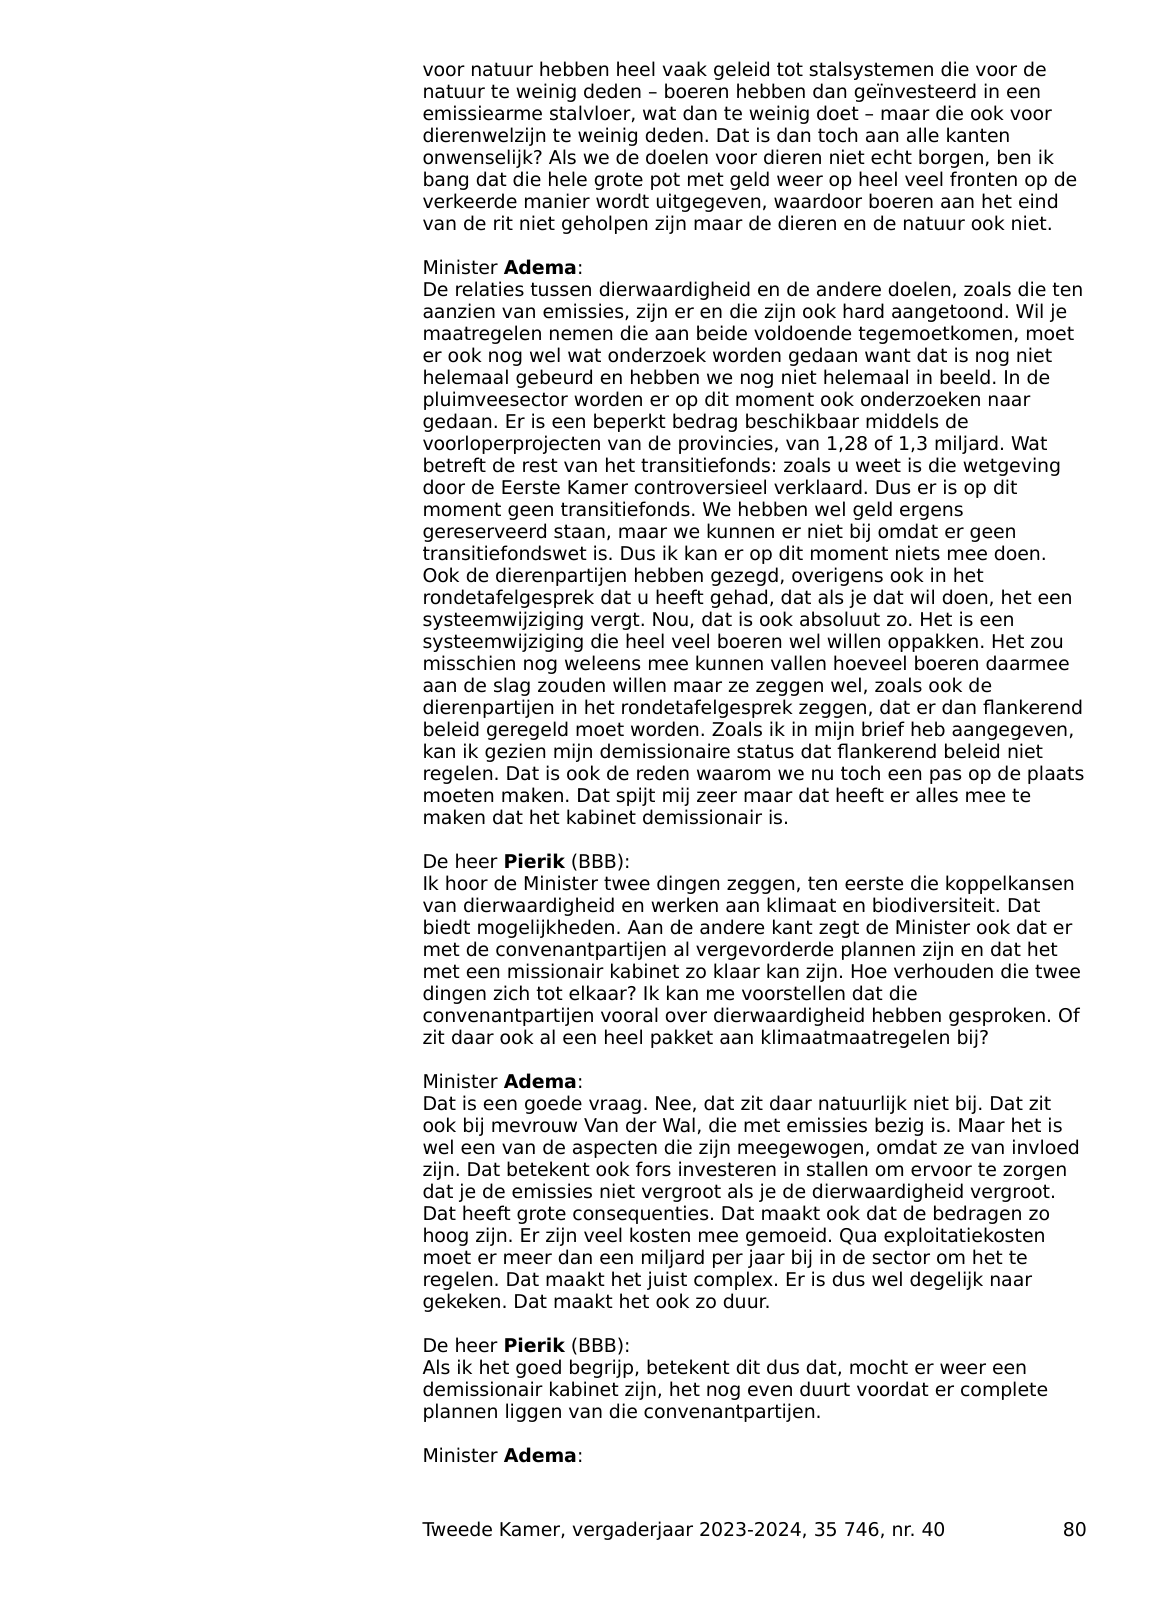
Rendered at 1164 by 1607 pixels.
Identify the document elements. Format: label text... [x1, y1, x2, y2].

text Minister Adema: [422, 1445, 1087, 1467]
text De relaties tussen dierwaardigheid en de andere doelen, zoals die ten aanzien van emissies, zijn er en die zijn ook hard aangetoond. Wil je maatregelen nemen die aan beide voldoende tegemoetkomen, moet er ook nog wel wat onderzoek worden gedaan want dat is nog niet helemaal gebeurd en hebben we nog niet helemaal in beeld. In de pluimveesector worden er op dit moment ook onderzoeken naar gedaan. Er is een beperkt bedrag beschikbaar middels de voorloperprojecten van de provincies, van 1,28 of 1,3 miljard. Wat betreft de rest van het transitiefonds: zoals u weet is die wetgeving door de Eerste Kamer controversieel verklaard. Dus er is op dit moment geen transitiefonds. We hebben wel geld ergens gereserveerd staan, maar we kunnen er niet bij omdat er geen transitiefondswet is. Dus ik kan er op dit moment niets mee doen. Ook de dierenpartijen hebben gezegd, overigens ook in het rondetafelgesprek dat u heeft gehad, dat als je dat wil doen, het een systeemwijziging vergt. Nou, dat is ook absoluut zo. Het is een systeemwijziging die heel veel boeren wel willen oppakken. Het zou misschien nog weleens mee kunnen vallen hoeveel boeren daarmee aan de slag zouden willen maar ze zeggen wel, zoals ook de dierenpartijen in het rondetafelgesprek zeggen, dat er dan flankerend beleid geregeld moet worden. Zoals ik in mijn brief heb aangegeven, kan ik gezien mijn demissionaire status dat flankerend beleid niet regelen. Dat is ook de reden waarom we nu toch een pas op de plaats moeten maken. Dat spijt mij zeer maar dat heeft er alles mee te maken dat het kabinet demissionair is. [422, 279, 1087, 828]
text voor natuur hebben heel vaak geleid tot stalsystemen die voor de natuur te weinig deden – boeren hebben dan geïnvesteerd in een emissiearme stalvloer, wat dan te weinig doet – maar die ook voor dierenwelzijn te weinig deden. Dat is dan toch aan alle kanten onwenselijk? Als we de doelen voor dieren niet echt borgen, ben ik bang dat die hele grote pot met geld weer op heel veel fronten op de verkeerde manier wordt uitgegeven, waardoor boeren aan het eind van de rit niet geholpen zijn maar de dieren en de natuur ook niet. [422, 59, 1087, 235]
text De heer Pierik (BBB): [422, 1335, 1087, 1357]
text Minister Adema: [422, 257, 1087, 279]
text Als ik het goed begrijp, betekent dit dus dat, mocht er weer een demissionair kabinet zijn, het nog even duurt voordat er complete plannen liggen van die convenantpartijen. [422, 1357, 1087, 1423]
text Ik hoor de Minister twee dingen zeggen, ten eerste die koppelkansen van dierwaardigheid en werken aan klimaat en biodiversiteit. Dat biedt mogelijkheden. Aan de andere kant zegt de Minister ook dat er met de convenantpartijen al vergevorderde plannen zijn en dat het met een missionair kabinet zo klaar kan zijn. Hoe verhouden die twee dingen zich tot elkaar? Ik kan me voorstellen dat die convenantpartijen vooral over dierwaardigheid hebben gesproken. Of zit daar ook al een heel pakket aan klimaatmaatregelen bij? [422, 873, 1087, 1048]
text Minister Adema: [422, 1071, 1087, 1093]
text Dat is een goede vraag. Nee, dat zit daar natuurlijk niet bij. Dat zit ook bij mevrouw Van der Wal, die met emissies bezig is. Maar het is wel een van de aspecten die zijn meegewogen, omdat ze van invloed zijn. Dat betekent ook fors investeren in stallen om ervoor te zorgen dat je de emissies niet vergroot als je de dierwaardigheid vergroot. Dat heeft grote consequenties. Dat maakt ook dat de bedragen zo hoog zijn. Er zijn veel kosten mee gemoeid. Qua exploitatiekosten moet er meer dan een miljard per jaar bij in de sector om het te regelen. Dat maakt het juist complex. Er is dus wel degelijk naar gekeken. Dat maakt het ook zo duur. [422, 1093, 1087, 1312]
text De heer Pierik (BBB): [422, 851, 1087, 873]
